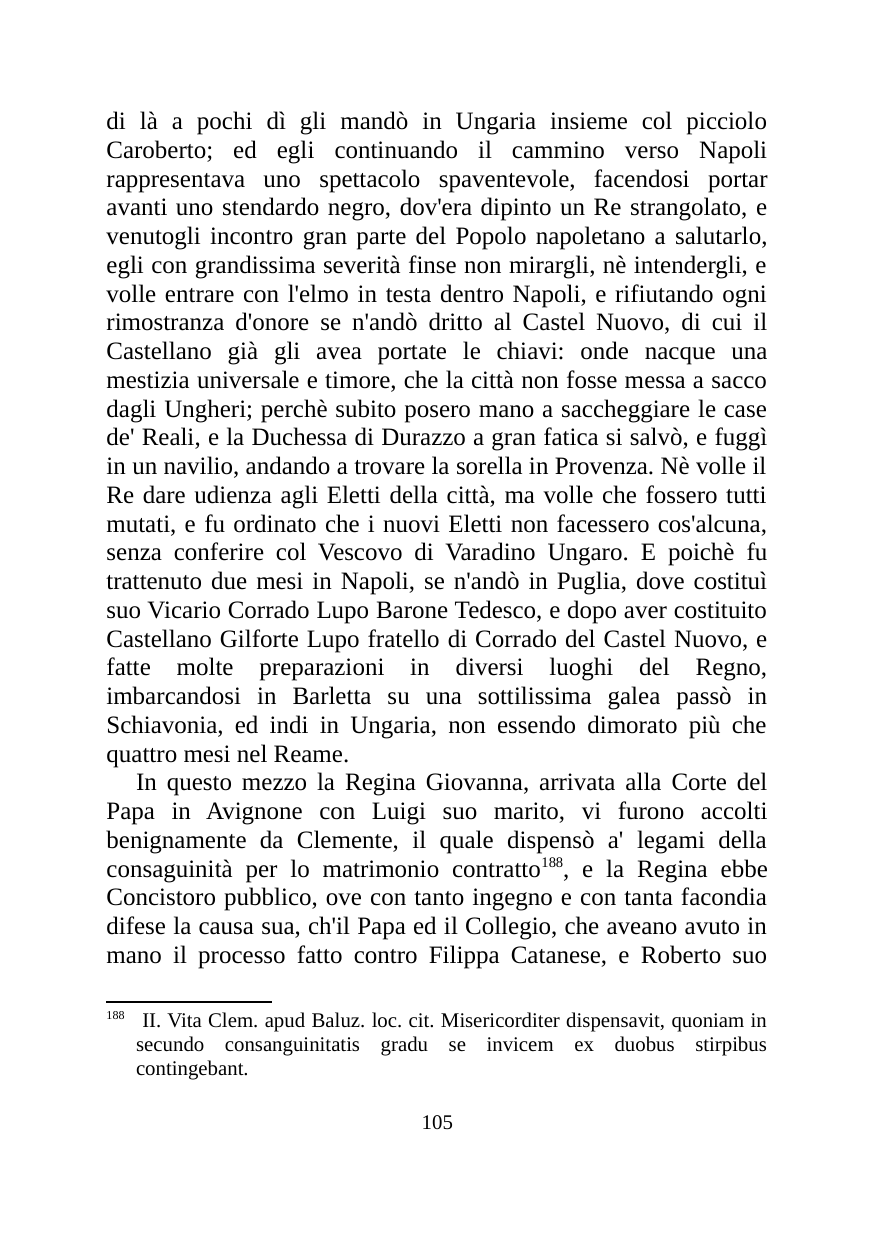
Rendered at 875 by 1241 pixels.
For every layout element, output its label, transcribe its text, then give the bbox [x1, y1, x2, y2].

text In questo mezzo la Regina Giovanna, arrivata alla Corte del Papa in Avignone con Luigi suo marito, vi furono accolti benignamente da Clemente, il quale dispensò a' legami della consaguinità per lo matrimonio contratto, e la Regina ebbe Concistoro pubblico, ove con tanto ingegno e con tanta facondia difese la causa sua, ch'il Papa ed il Collegio, che aveano avuto in mano il processo fatto contro Filippa Catanese, e Roberto suo [106, 767, 768, 969]
text II. Vita Clem. apud Baluz. loc. cit. Misericorditer dispensavit, quoniam in secundo consanguinitatis gradu se invicem ex duobus stirpibus contingebant. [106, 1008, 768, 1080]
text di là a pochi dì gli mandò in Ungaria insieme col picciolo Caroberto; ed egli continuando il cammino verso Napoli rappresentava uno spettacolo spaventevole, facendosi portar avanti uno stendardo negro, dov'era dipinto un Re strangolato, e venutogli incontro gran parte del Popolo napoletano a salutarlo, egli con grandissima severità finse non mirargli, nè intendergli, e volle entrare con l'elmo in testa dentro Napoli, e rifiutando ogni rimostranza d'onore se n'andò dritto al Castel Nuovo, di cui il Castellano già gli avea portate le chiavi: onde nacque una mestizia universale e timore, che la città non fosse messa a sacco dagli Ungheri; perchè subito posero mano a saccheggiare le case de' Reali, e la Duchessa di Durazzo a gran fatica si salvò, e fuggì in un navilio, andando a trovare la sorella in Provenza. Nè volle il Re dare udienza agli Eletti della città, ma volle che fossero tutti mutati, e fu ordinato che i nuovi Eletti non facessero cos'alcuna, senza conferire col Vescovo di Varadino Ungaro. E poichè fu trattenuto due mesi in Napoli, se n'andò in Puglia, dove costituì suo Vicario Corrado Lupo Barone Tedesco, e dopo aver costituito Castellano Gilforte Lupo fratello di Corrado del Castel Nuovo, e fatte molte preparazioni in diversi luoghi del Regno, imbarcandosi in Barletta su una sottilissima galea passò in Schiavonia, ed indi in Ungaria, non essendo dimorato più che quattro mesi nel Reame. [106, 106, 768, 767]
